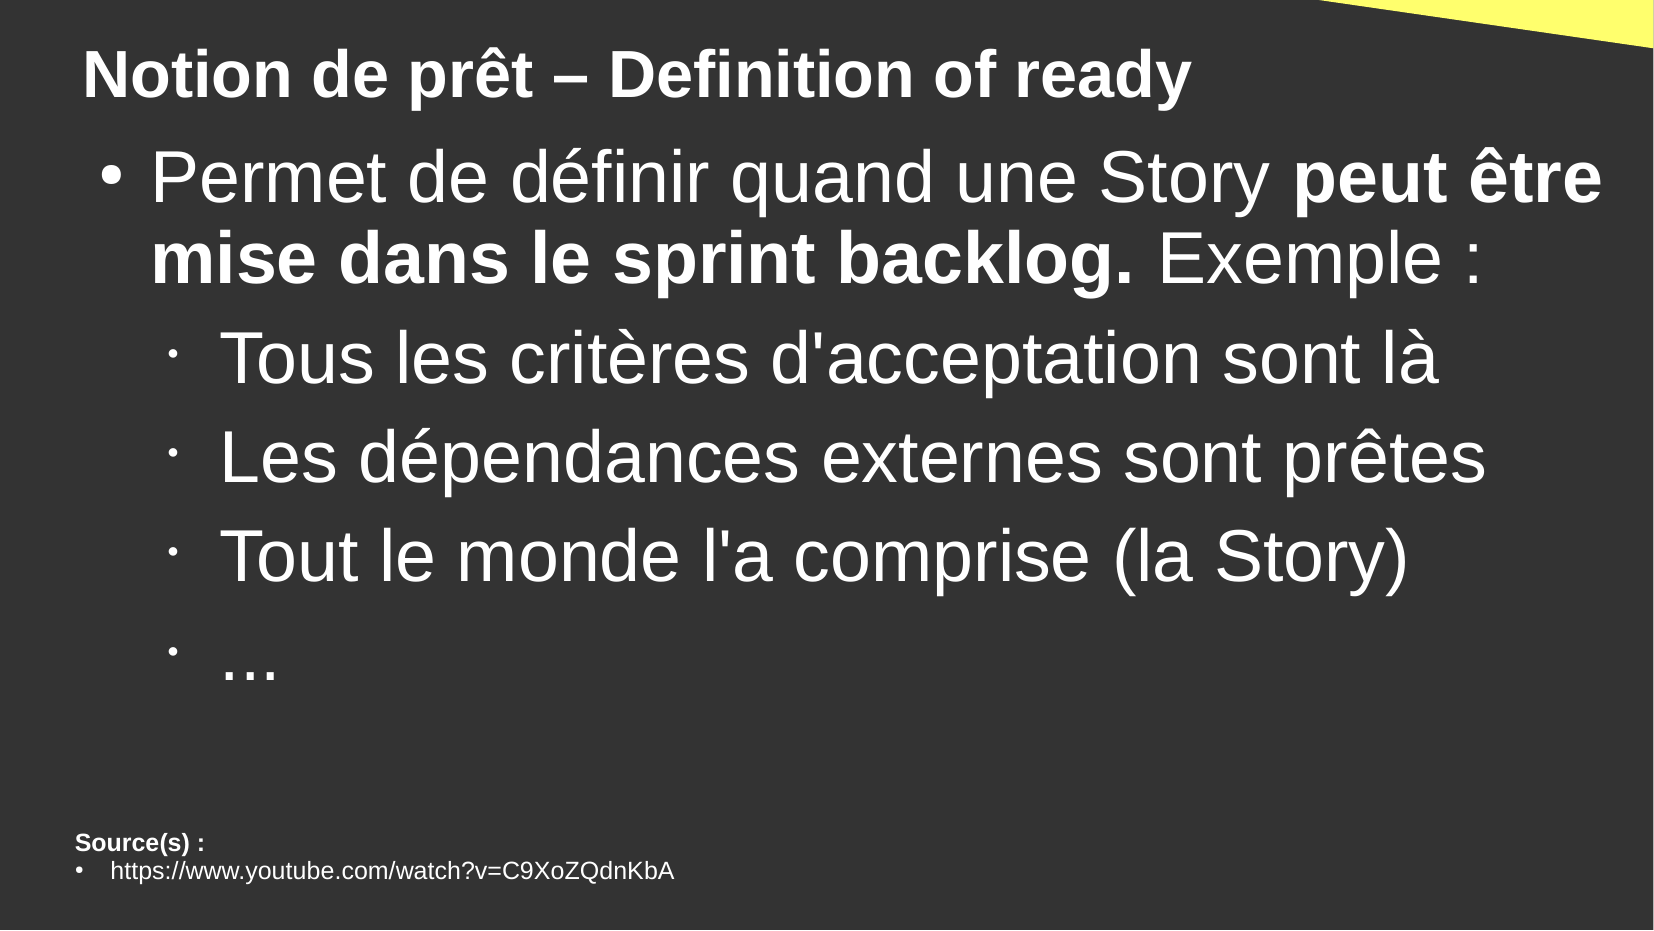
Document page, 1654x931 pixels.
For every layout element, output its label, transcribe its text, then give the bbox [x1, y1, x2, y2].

title Notion de prêt – Definition of ready [82, 37, 1571, 122]
list Permet de définir quand une Story peut être mise dans le sprint backlog. Exemple : Tous les critères d'acceptation sont là Les dépendances externes sont prêtes Tout le monde l'a comprise (la Story) ... [80, 135, 1620, 777]
text_box Source(s) : https://www.youtube.com/watch?v=C9XoZQdnKbA [60, 821, 922, 898]
text_box [1318, 0, 1654, 49]
